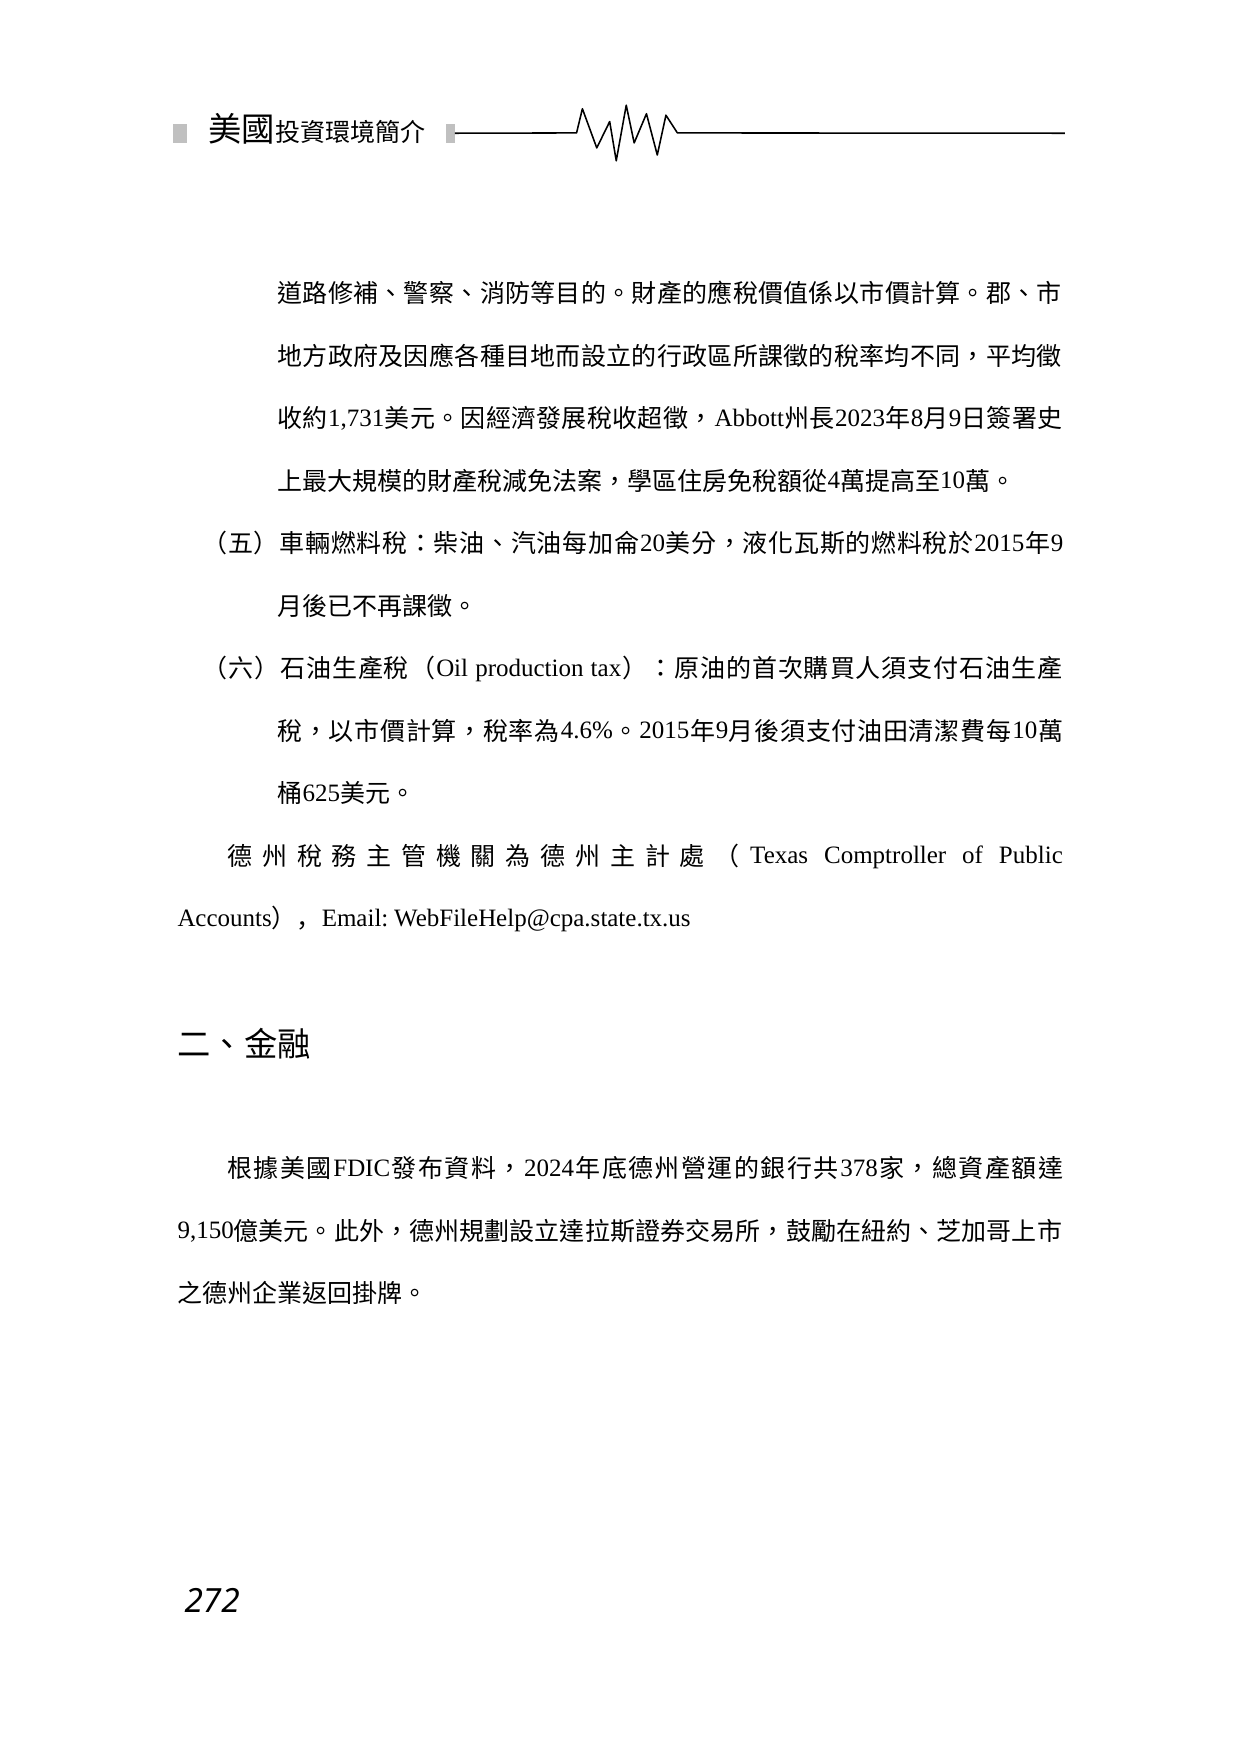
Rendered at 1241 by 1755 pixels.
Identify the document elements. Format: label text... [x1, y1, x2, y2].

text 根據美國FDIC發布資料，2024年底德州營運的銀行共378家，總資產額達9,150億美元。此外，德州規劃設立達拉斯證券交易所，鼓勵在紐約、芝加哥上市之德州企業返回掛牌。 [177, 1125, 1063, 1313]
text 道路修補、警察、消防等目的。財產的應稅價值係以市價計算。郡、市地方政府及因應各種目地而設立的行政區所課徵的稅率均不同，平均徵收約1,731美元。因經濟發展稅收超徵，Abbott州長2023年8月9日簽署史上最大規模的財產稅減免法案，學區住房免稅額從4萬提高至10萬。 [202, 250, 1063, 500]
text （五）車輛燃料稅：柴油、汽油每加侖20美分，液化瓦斯的燃料稅於2015年9月後已不再課徵。 [202, 500, 1063, 625]
text （六）石油生產稅（Oil production tax）：原油的首次購買人須支付石油生產稅，以市價計算，稅率為4.6%。2015年9月後須支付油田清潔費每10萬桶625美元。 [202, 625, 1063, 813]
text 德州稅務主管機關為德州主計處（Texas Comptroller of Public Accounts），Email: WebFileHelp@cpa.state.tx.us [177, 813, 1063, 938]
text 二、金融 [177, 1000, 1063, 1063]
